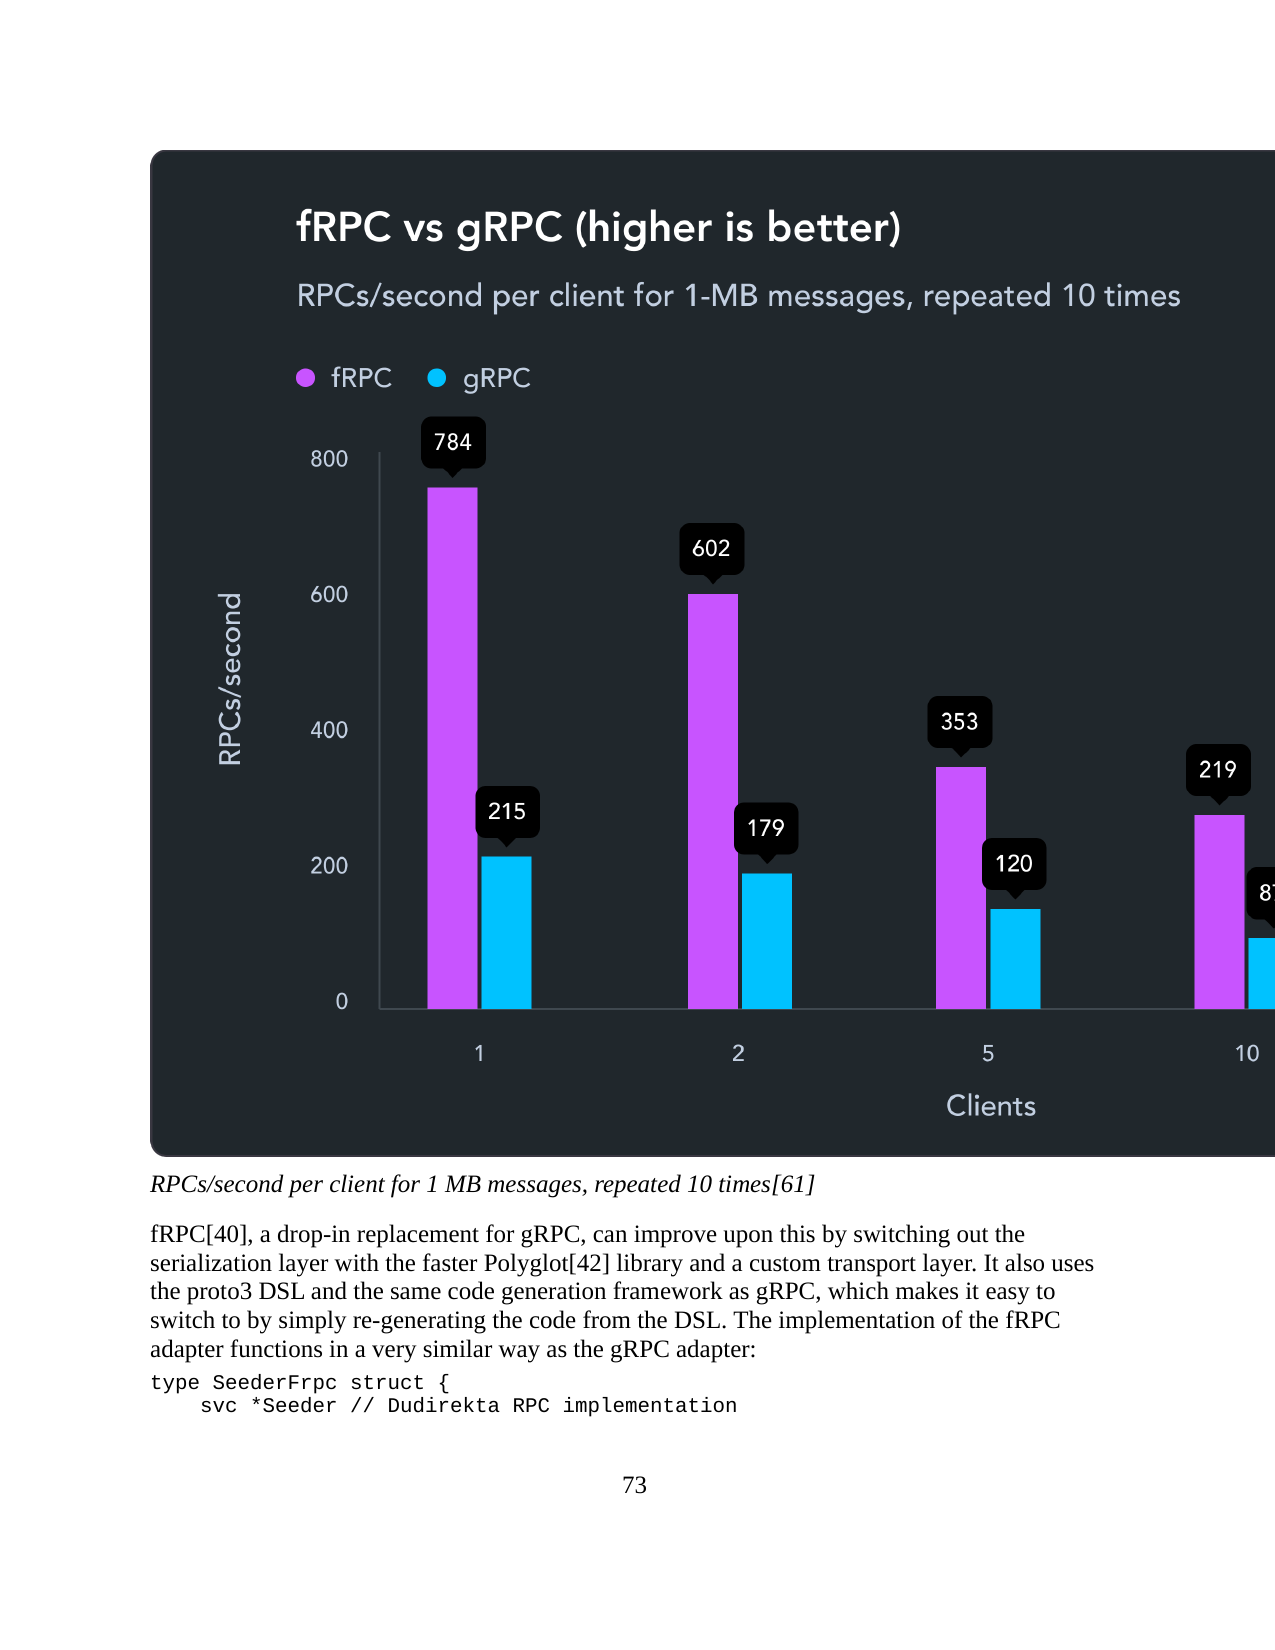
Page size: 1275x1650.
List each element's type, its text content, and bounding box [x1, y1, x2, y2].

picture [150, 150, 1275, 1157]
text RPCs/second per client for 1 MB messages, repeated 10 times[61] [150, 1169, 1125, 1197]
text svc *Seeder // Dudirekta RPC implementation [150, 1395, 1125, 1419]
text fRPC[40], a drop-in replacement for gRPC, can improve upon this by switching out the serialization layer with the faster Polyglot[42] library and a custom transport layer. It also uses the proto3 DSL and the same code generation framework as gRPC, which makes it easy to switch to by simply re-generating the code from the DSL. The implementation of the fRPC adapter functions in a very similar way as the gRPC adapter: [150, 1219, 1125, 1363]
text type SeederFrpc struct { [150, 1372, 1125, 1395]
